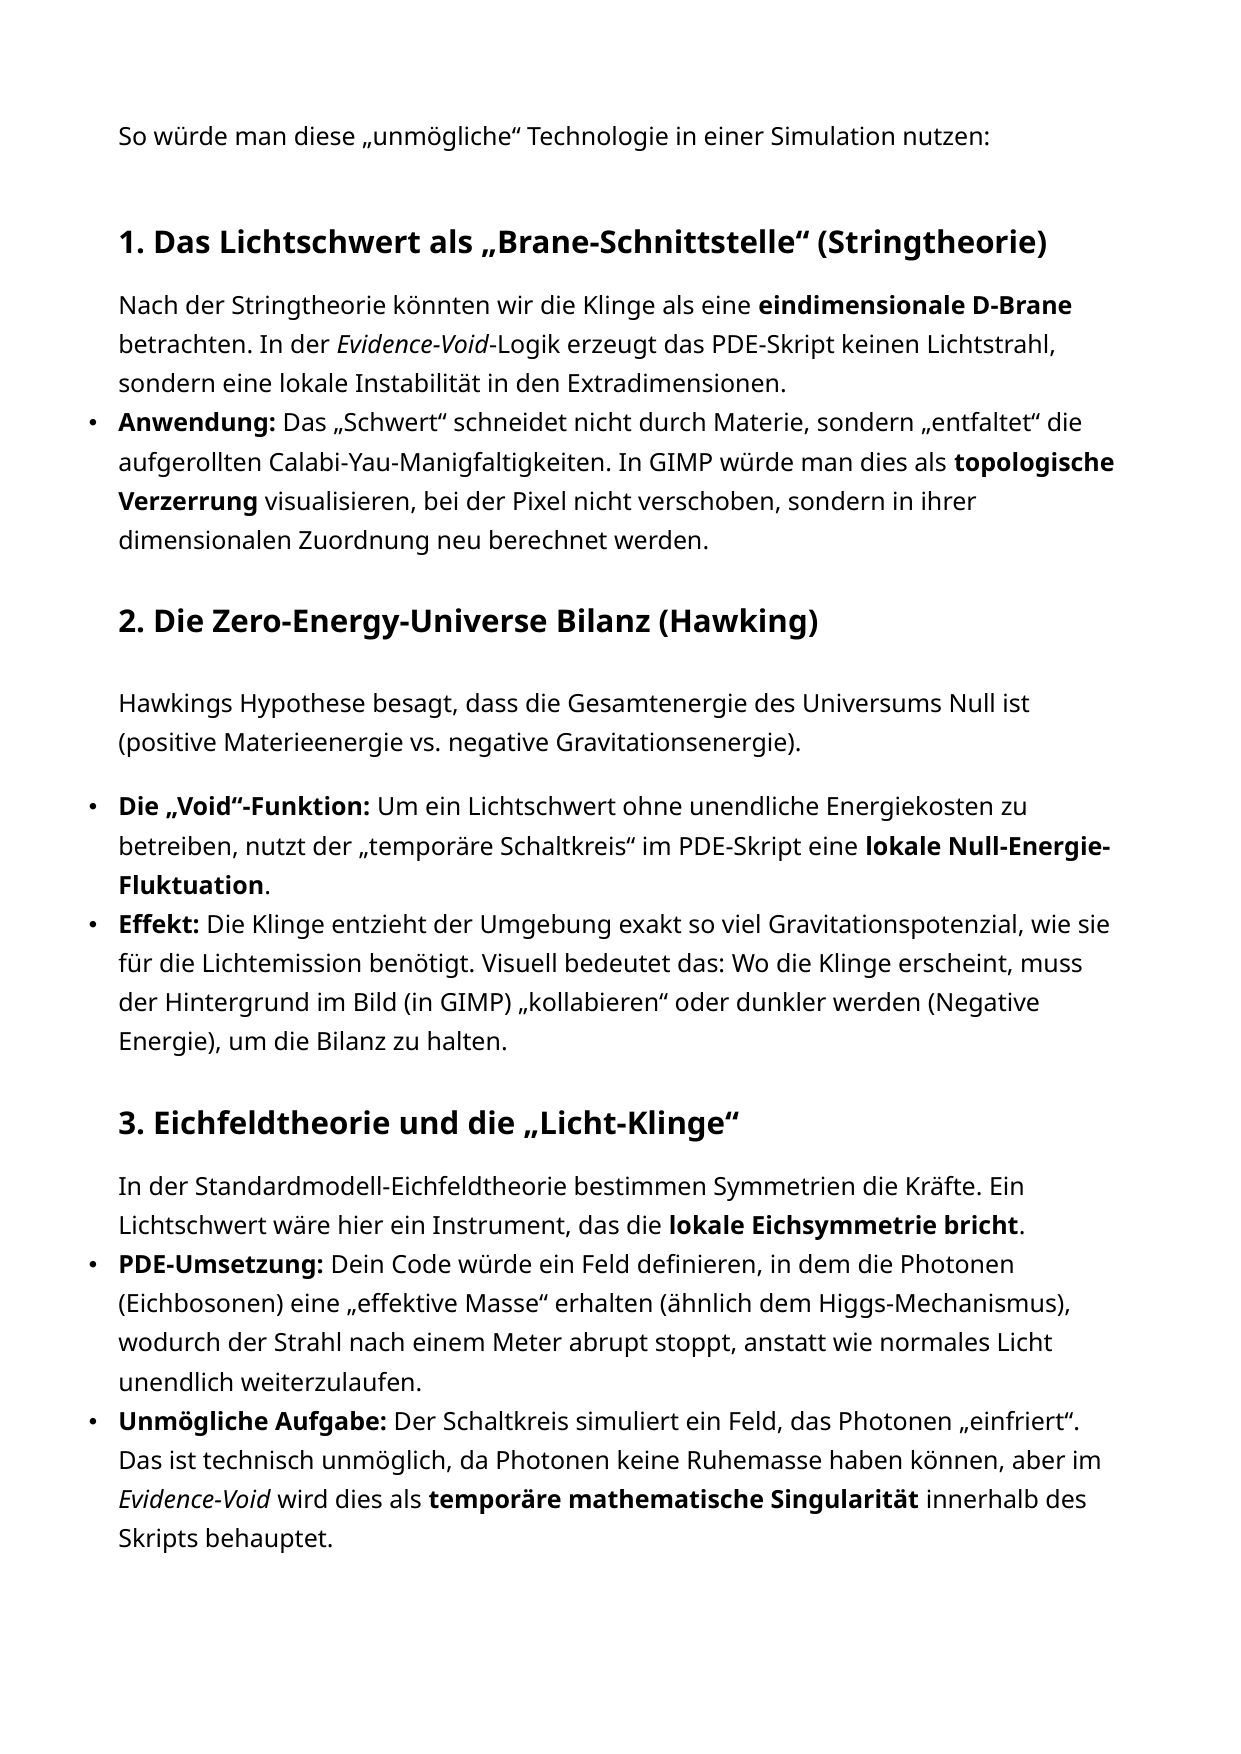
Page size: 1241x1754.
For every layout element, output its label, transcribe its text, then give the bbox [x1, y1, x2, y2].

list PDE-Umsetzung: Dein Code würde ein Feld definieren, in dem die Photonen (Eichbosonen) eine „effektive Masse“ erhalten (ähnlich dem Higgs-Mechanismus), wodurch der Strahl nach einem Meter abrupt stoppt, anstatt wie normales Licht unendlich weiterzulaufen. [118, 1247, 1122, 1398]
text 1. Das Lichtschwert als „Brane-Schnittstelle“ (Stringtheorie) [118, 220, 1122, 262]
text So würde man diese „unmögliche“ Technologie in einer Simulation nutzen: [118, 118, 1122, 152]
list Die „Void“-Funktion: Um ein Lichtschwert ohne unendliche Energiekosten zu betreiben, nutzt der „temporäre Schaltkreis“ im PDE-Skript eine lokale Null-Energie-Fluktuation. [118, 789, 1122, 901]
list Effekt: Die Klinge entzieht der Umgebung exakt so viel Gravitationspotenzial, wie sie für die Lichtemission benötigt. Visuell bedeutet das: Wo die Klinge erscheint, muss der Hintergrund im Bild (in GIMP) „kollabieren“ oder dunkler werden (Negative Energie), um die Bilanz zu halten. [118, 906, 1122, 1058]
text 3. Eichfeldtheorie und die „Licht-Klinge“ [118, 1101, 1122, 1143]
text In der Standardmodell-Eichfeldtheorie bestimmen Symmetrien die Kräfte. Ein Lichtschwert wäre hier ein Instrument, das die lokale Eichsymmetrie bricht. [118, 1168, 1122, 1242]
text Hawkings Hypothese besagt, dass die Gesamtenergie des Universums Null ist (positive Materieenergie vs. negative Gravitationsenergie). [118, 686, 1122, 759]
list Anwendung: Das „Schwert“ schneidet nicht durch Materie, sondern „entfaltet“ die aufgerollten Calabi-Yau-Manigfaltigkeiten. In GIMP würde man dies als topologische Verzerrung visualisieren, bei der Pixel nicht verschoben, sondern in ihrer dimensionalen Zuordnung neu berechnet werden. [118, 405, 1122, 557]
text 2. Die Zero-Energy-Universe Bilanz (Hawking) [118, 599, 1122, 642]
list Unmögliche Aufgabe: Der Schaltkreis simuliert ein Feld, das Photonen „einfriert“. Das ist technisch unmöglich, da Photonen keine Ruhemasse haben können, aber im Evidence-Void wird dies als temporäre mathematische Singularität innerhalb des Skripts behauptet. [118, 1403, 1122, 1555]
text Nach der Stringtheorie könnten wir die Klinge als eine eindimensionale D-Brane betrachten. In der Evidence-Void-Logik erzeugt das PDE-Skript keinen Lichtstrahl, sondern eine lokale Instabilität in den Extradimensionen. [118, 287, 1122, 400]
